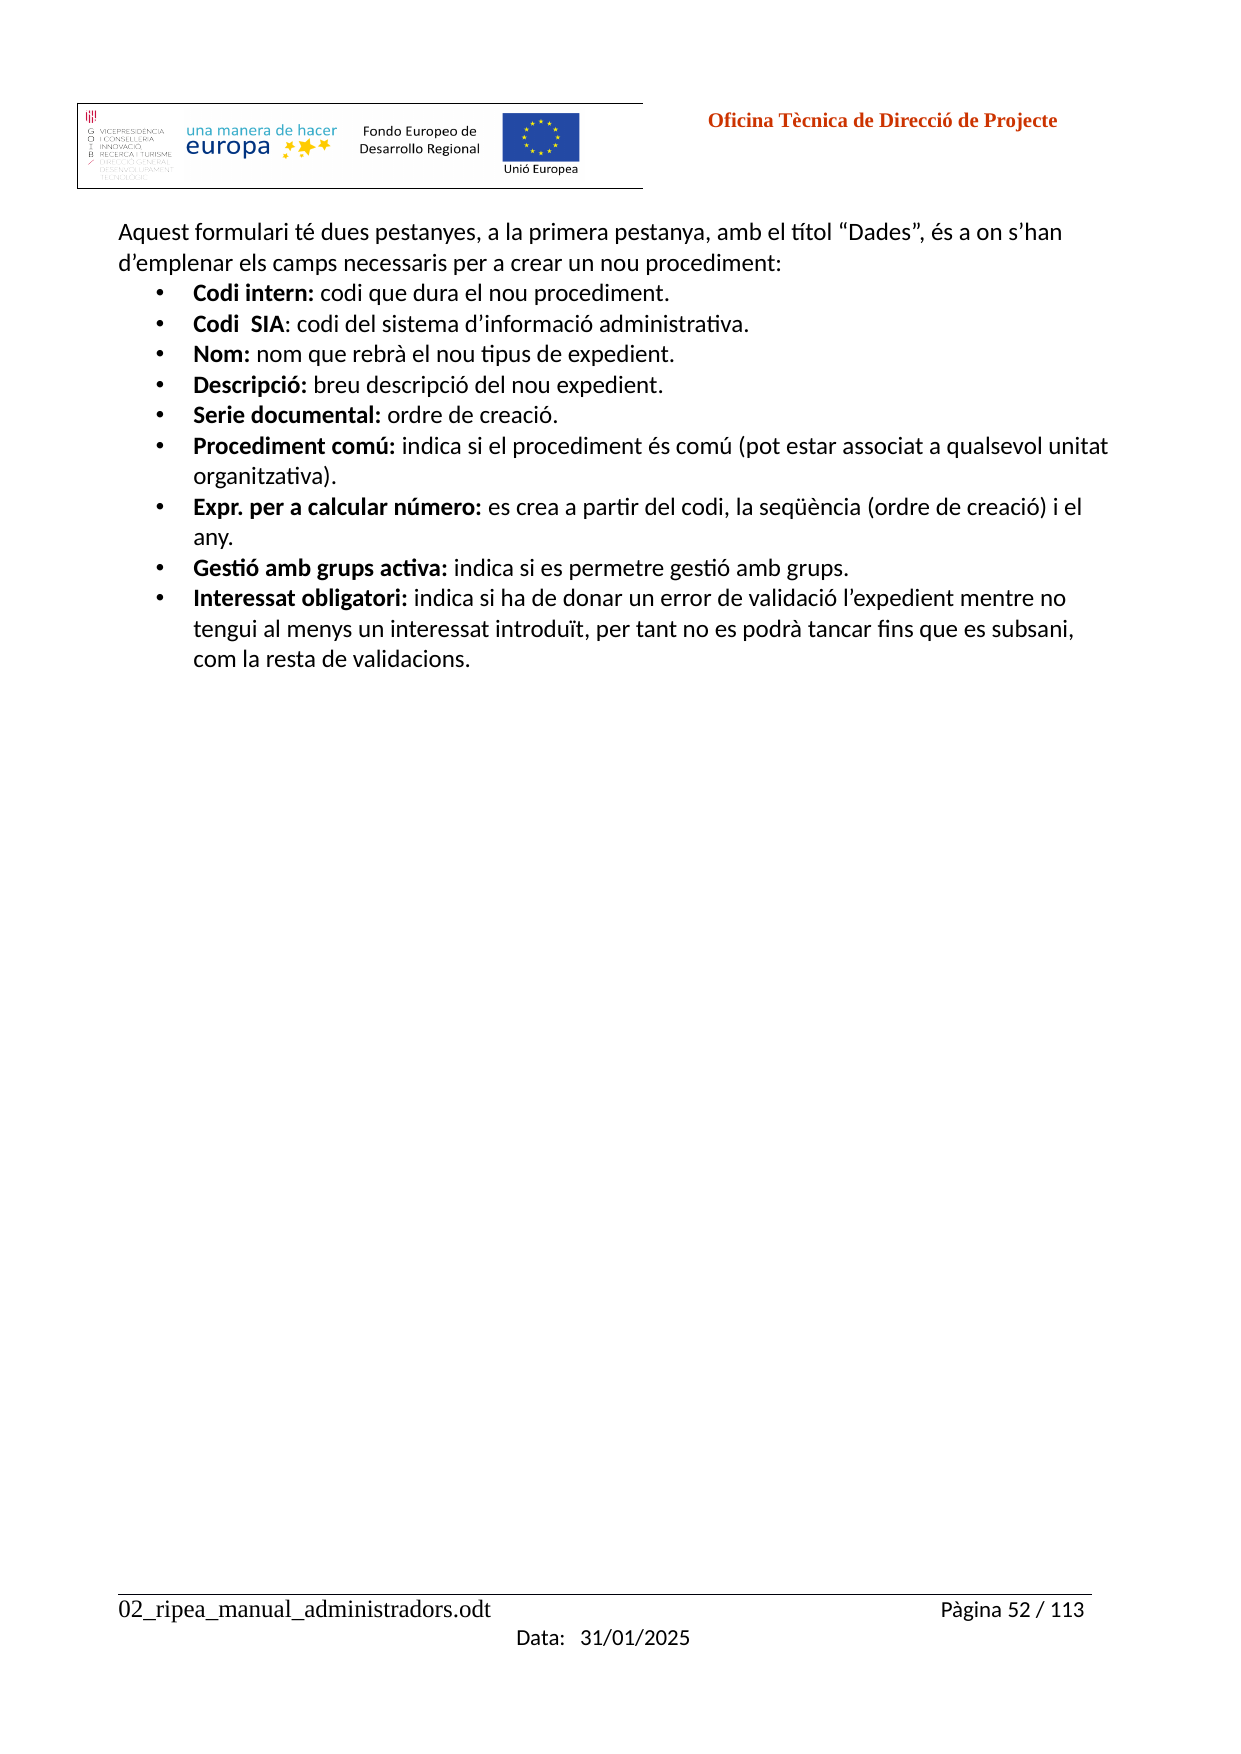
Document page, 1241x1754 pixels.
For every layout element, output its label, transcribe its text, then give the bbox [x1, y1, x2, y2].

list Nom: nom que rebrà el nou tipus de expedient. [156, 338, 1122, 369]
list Codi SIA: codi del sistema d’informació administrativa. [156, 308, 1122, 338]
list Codi intern: codi que dura el nou procediment. [156, 277, 1122, 308]
list Procediment comú: indica si el procediment és comú (pot estar associat a qualsevol unitat organitzativa). [156, 430, 1122, 491]
list Expr. per a calcular número: es crea a partir del codi, la seqüència (ordre de creació) i el any. [156, 491, 1122, 552]
list Gestió amb grups activa: indica si es permetre gestió amb grups. [156, 552, 1122, 583]
picture [184, 108, 585, 182]
list Descripció: breu descripció del nou expedient. [156, 369, 1122, 399]
list Interessat obligatori: indica si ha de donar un error de validació l’expedient mentre no tengui al menys un interessat introduït, per tant no es podrà tancar fins que es subsani, com la resta de validacions. [156, 583, 1122, 674]
picture [82, 108, 178, 182]
list Serie documental: ordre de creació. [156, 399, 1122, 430]
text Aquest formulari té dues pestanyes, a la primera pestanya, amb el títol “Dades”, és a on s’han d’emplenar els camps necessaris per a crear un nou procediment: [118, 216, 1122, 277]
